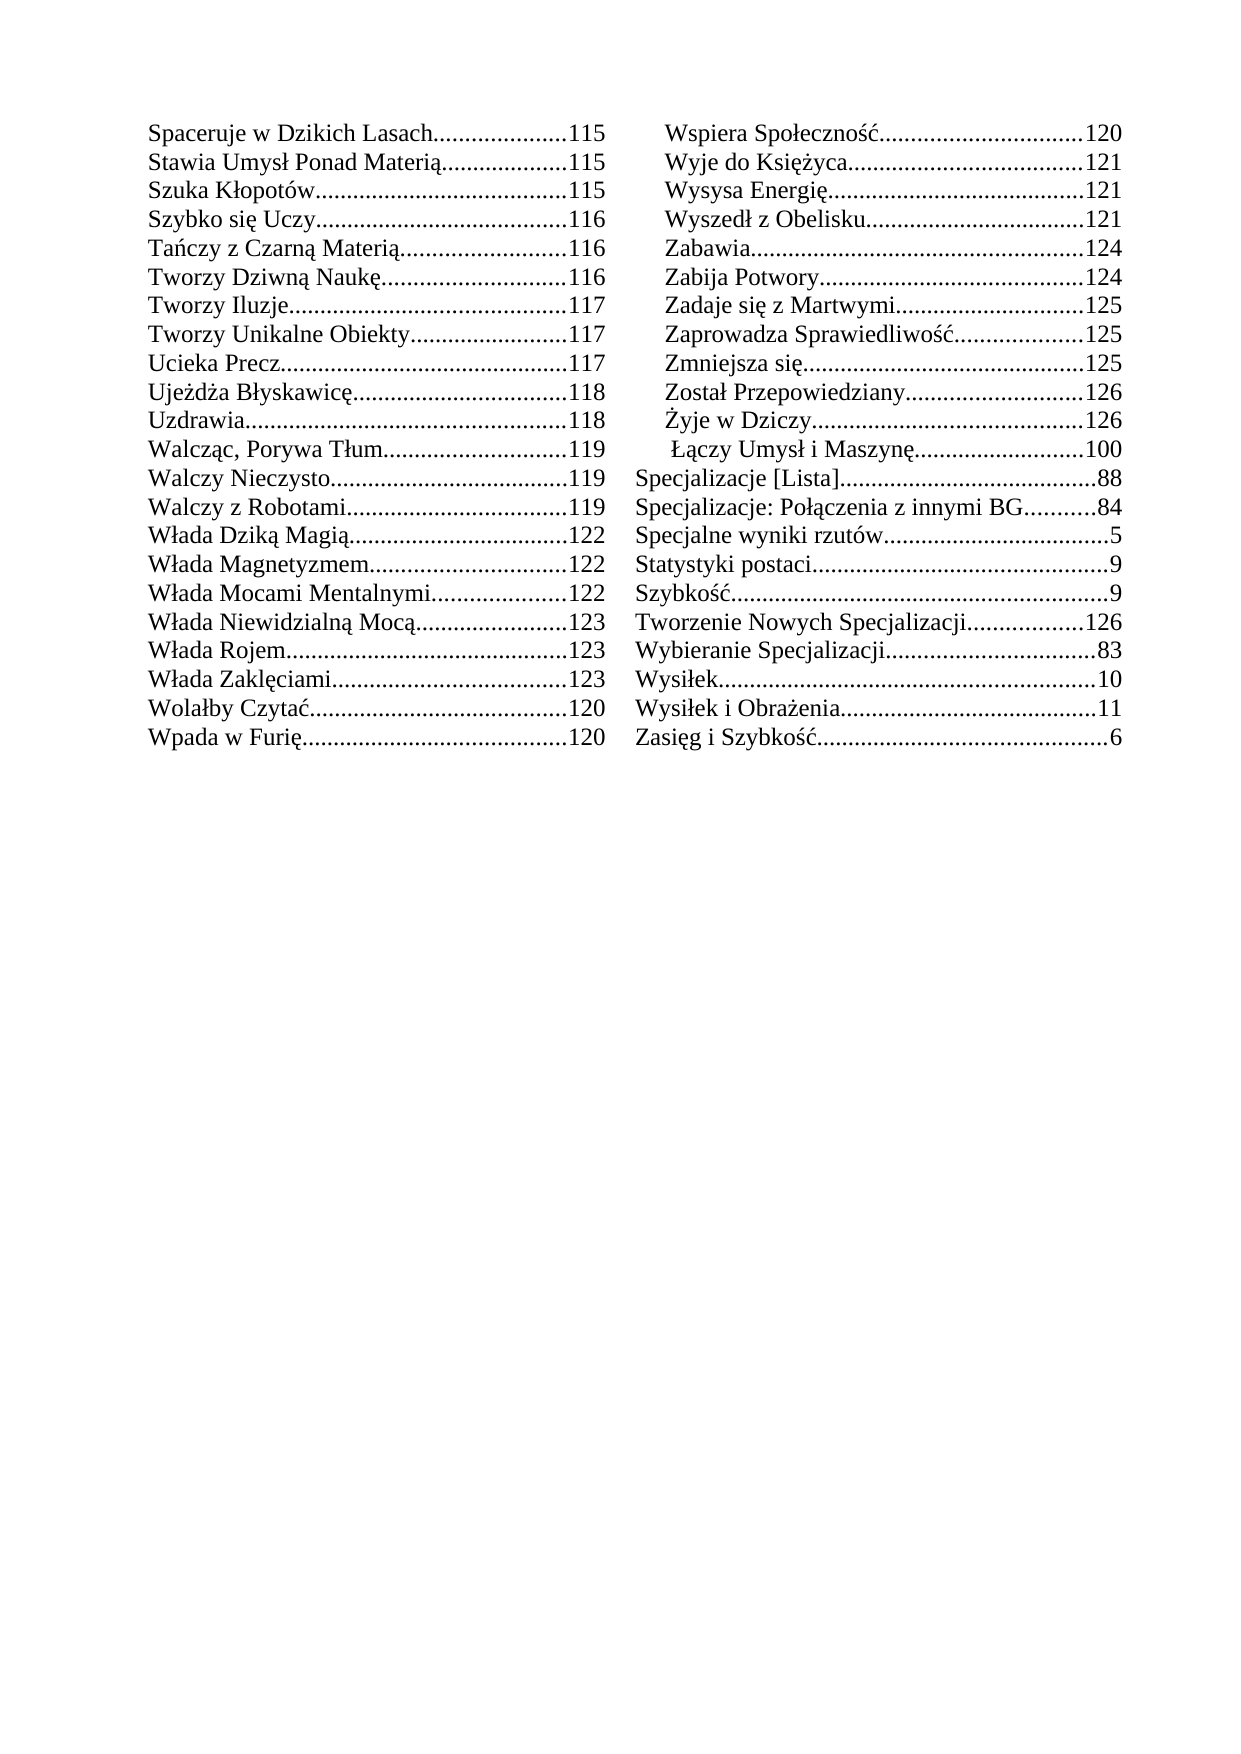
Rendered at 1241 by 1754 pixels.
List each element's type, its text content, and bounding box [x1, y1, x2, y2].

text Uzdrawia 118 [148, 406, 605, 434]
text Zasięg i Szybkość 6 [635, 722, 1122, 751]
text Zmniejsza się 125 [664, 348, 1122, 377]
text Wolałby Czytać 120 [148, 693, 605, 722]
text Wybieranie Specjalizacji 83 [635, 636, 1122, 664]
text Tańczy z Czarną Materią 116 [148, 233, 605, 262]
text Specjalizacje [Lista] 88 [635, 463, 1122, 492]
text Wspiera Społeczność 120 [664, 118, 1122, 147]
text Został Przepowiedziany 126 [664, 377, 1122, 406]
text Statystyki postaci 9 [635, 549, 1122, 578]
text Szybko się Uczy 116 [148, 204, 605, 233]
text Tworzenie Nowych Specjalizacji 126 [635, 607, 1122, 636]
text Zadaje się z Martwymi 125 [664, 291, 1122, 319]
text Tworzy Unikalne Obiekty 117 [148, 319, 605, 348]
text Żyje w Dziczy 126 [664, 406, 1122, 434]
text Walczy Nieczysto 119 [148, 463, 605, 492]
text Wyszedł z Obelisku 121 [664, 204, 1122, 233]
text Wysiłek i Obrażenia 11 [635, 693, 1122, 722]
text Szybkość 9 [635, 578, 1122, 607]
text Spaceruje w Dzikich Lasach 115 [148, 118, 605, 147]
text Włada Rojem 123 [148, 636, 605, 664]
text Włada Zaklęciami 123 [148, 664, 605, 693]
text Specjalne wyniki rzutów 5 [635, 521, 1122, 549]
text Wpada w Furię 120 [148, 722, 605, 751]
text Zaprowadza Sprawiedliwość 125 [664, 319, 1122, 348]
text Walczy z Robotami 119 [148, 492, 605, 521]
text Wyje do Księżyca 121 [664, 147, 1122, 176]
text Szuka Kłopotów 115 [148, 176, 605, 204]
text Stawia Umysł Ponad Materią 115 [148, 147, 605, 176]
text Włada Niewidzialną Mocą 123 [148, 607, 605, 636]
text Łączy Umysł i Maszynę 100 [664, 434, 1122, 463]
text Walcząc, Porywa Tłum 119 [148, 434, 605, 463]
text Wysiłek 10 [635, 664, 1122, 693]
text Wysysa Energię 121 [664, 176, 1122, 204]
text Ujeżdża Błyskawicę 118 [148, 377, 605, 406]
text Zabawia 124 [664, 233, 1122, 262]
text Zabija Potwory 124 [664, 262, 1122, 291]
text Specjalizacje: Połączenia z innymi BG 84 [635, 492, 1122, 521]
text Włada Mocami Mentalnymi 122 [148, 578, 605, 607]
text Włada Dziką Magią 122 [148, 521, 605, 549]
text Tworzy Iluzje 117 [148, 291, 605, 319]
text Włada Magnetyzmem 122 [148, 549, 605, 578]
text Ucieka Precz 117 [148, 348, 605, 377]
text Tworzy Dziwną Naukę 116 [148, 262, 605, 291]
